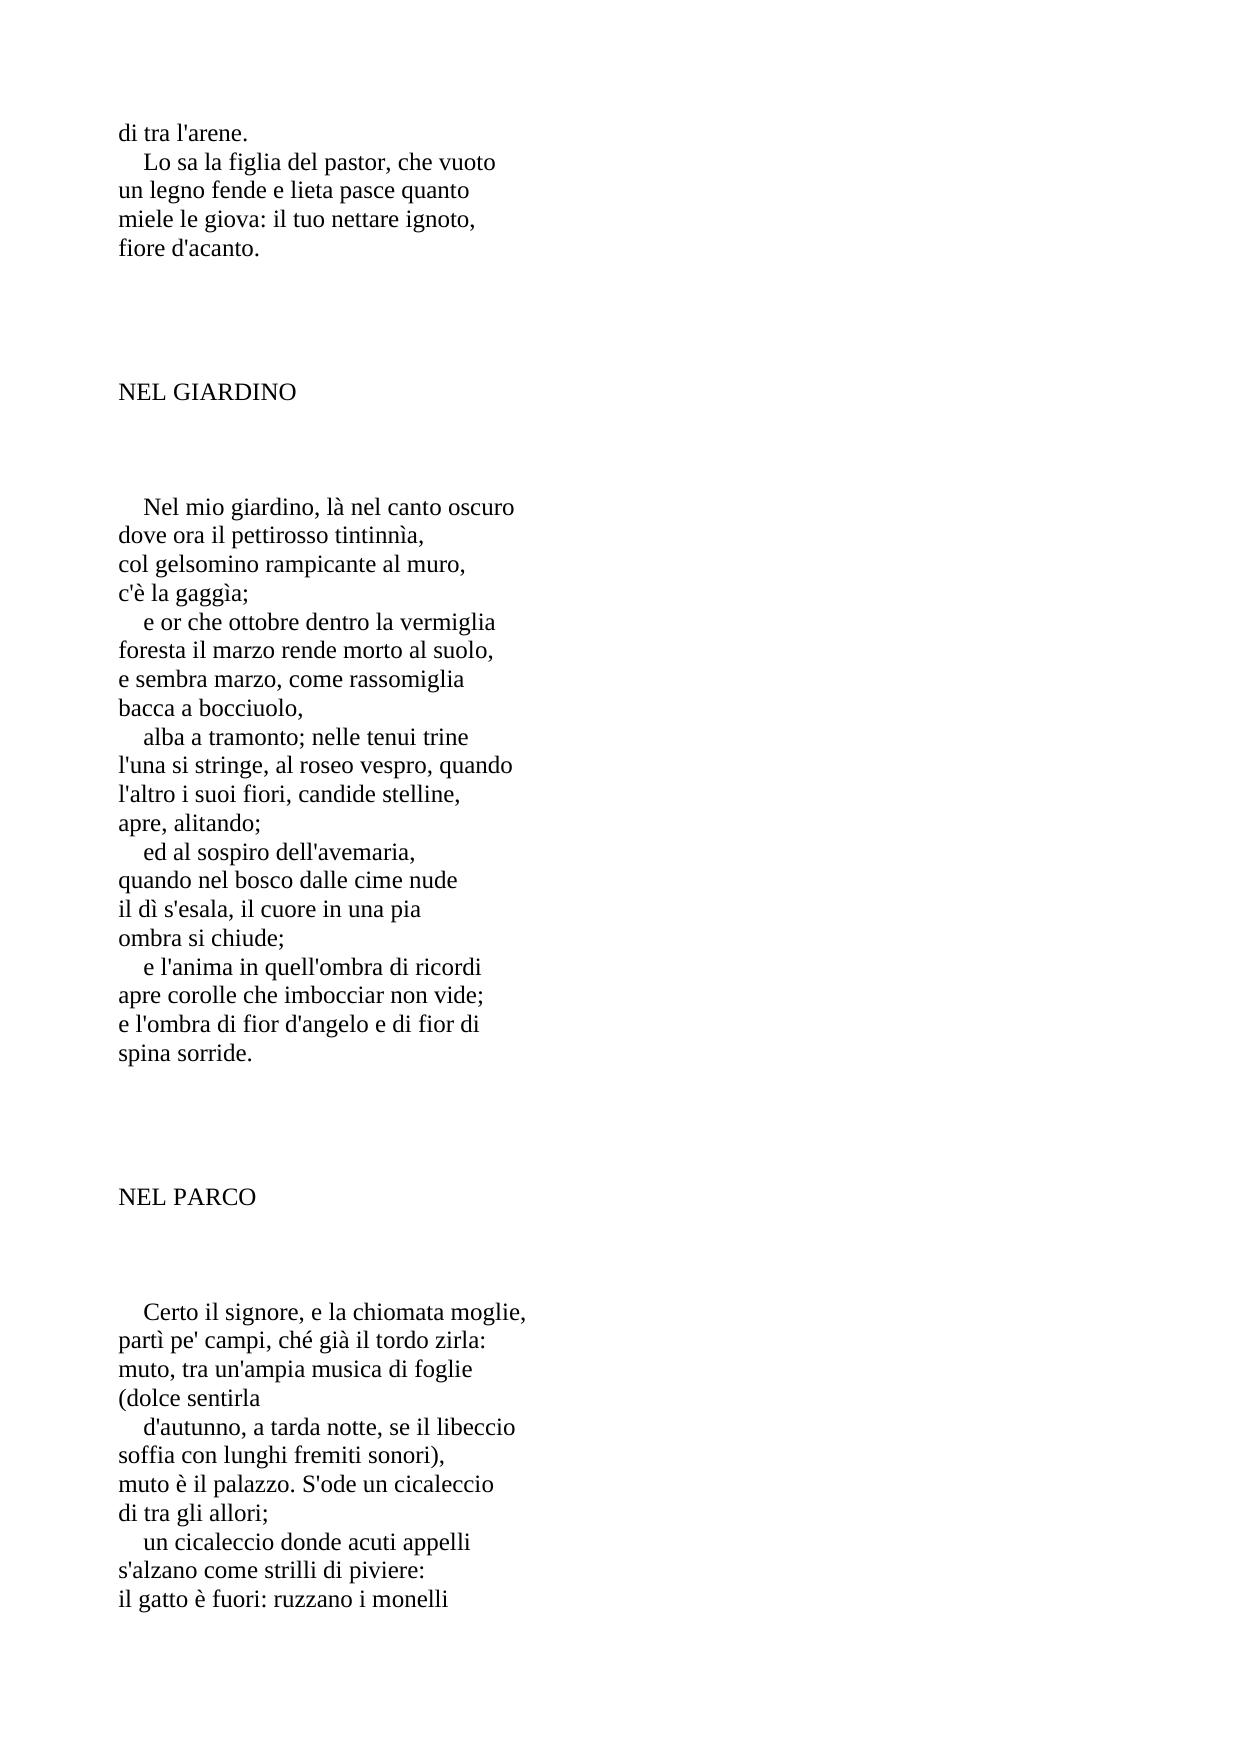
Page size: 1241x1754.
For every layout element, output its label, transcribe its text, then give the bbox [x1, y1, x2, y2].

text e l'anima in quell'ombra di ricordi [118, 952, 1122, 981]
text d'autunno, a tarda notte, se il libeccio [118, 1412, 1122, 1441]
text soffia con lunghi fremiti sonori), [118, 1441, 1122, 1469]
text muto è il palazzo. S'ode un cicaleccio [118, 1469, 1122, 1498]
text bacca a bocciuolo, [118, 693, 1122, 722]
text partì pe' campi, ché già il tordo zirla: [118, 1326, 1122, 1354]
text Lo sa la figlia del pastor, che vuoto [118, 147, 1122, 176]
text s'alzano come strilli di piviere: [118, 1556, 1122, 1584]
text un legno fende e lieta pasce quanto [118, 176, 1122, 204]
text il gatto è fuori: ruzzano i monelli [118, 1584, 1122, 1613]
text quando nel bosco dalle cime nude [118, 866, 1122, 894]
text apre, alitando; [118, 808, 1122, 837]
text e l'ombra di fior d'angelo e di fior di [118, 1009, 1122, 1038]
text l'altro i suoi fiori, candide stelline, [118, 779, 1122, 808]
text muto, tra un'ampia musica di foglie [118, 1354, 1122, 1383]
text (dolce sentirla [118, 1383, 1122, 1412]
text il dì s'esala, il cuore in una pia [118, 894, 1122, 923]
text NEL GIARDINO [118, 377, 1122, 406]
text col gelsomino rampicante al muro, [118, 549, 1122, 578]
text fiore d'acanto. [118, 233, 1122, 262]
text l'una si stringe, al roseo vespro, quando [118, 751, 1122, 779]
text un cicaleccio donde acuti appelli [118, 1527, 1122, 1556]
text spina sorride. [118, 1038, 1122, 1067]
text di tra gli allori; [118, 1498, 1122, 1527]
text foresta il marzo rende morto al suolo, [118, 636, 1122, 664]
text miele le giova: il tuo nettare ignoto, [118, 204, 1122, 233]
text apre corolle che imbocciar non vide; [118, 981, 1122, 1009]
text NEL PARCO [118, 1182, 1122, 1211]
text di tra l'arene. [118, 118, 1122, 147]
text Certo il signore, e la chiomata moglie, [118, 1297, 1122, 1326]
text e sembra marzo, come rassomiglia [118, 664, 1122, 693]
text dove ora il pettirosso tintinnìa, [118, 521, 1122, 549]
text Nel mio giardino, là nel canto oscuro [118, 492, 1122, 521]
text c'è la gaggìa; [118, 578, 1122, 607]
text alba a tramonto; nelle tenui trine [118, 722, 1122, 751]
text ed al sospiro dell'avemaria, [118, 837, 1122, 866]
text ombra si chiude; [118, 923, 1122, 952]
text e or che ottobre dentro la vermiglia [118, 607, 1122, 636]
